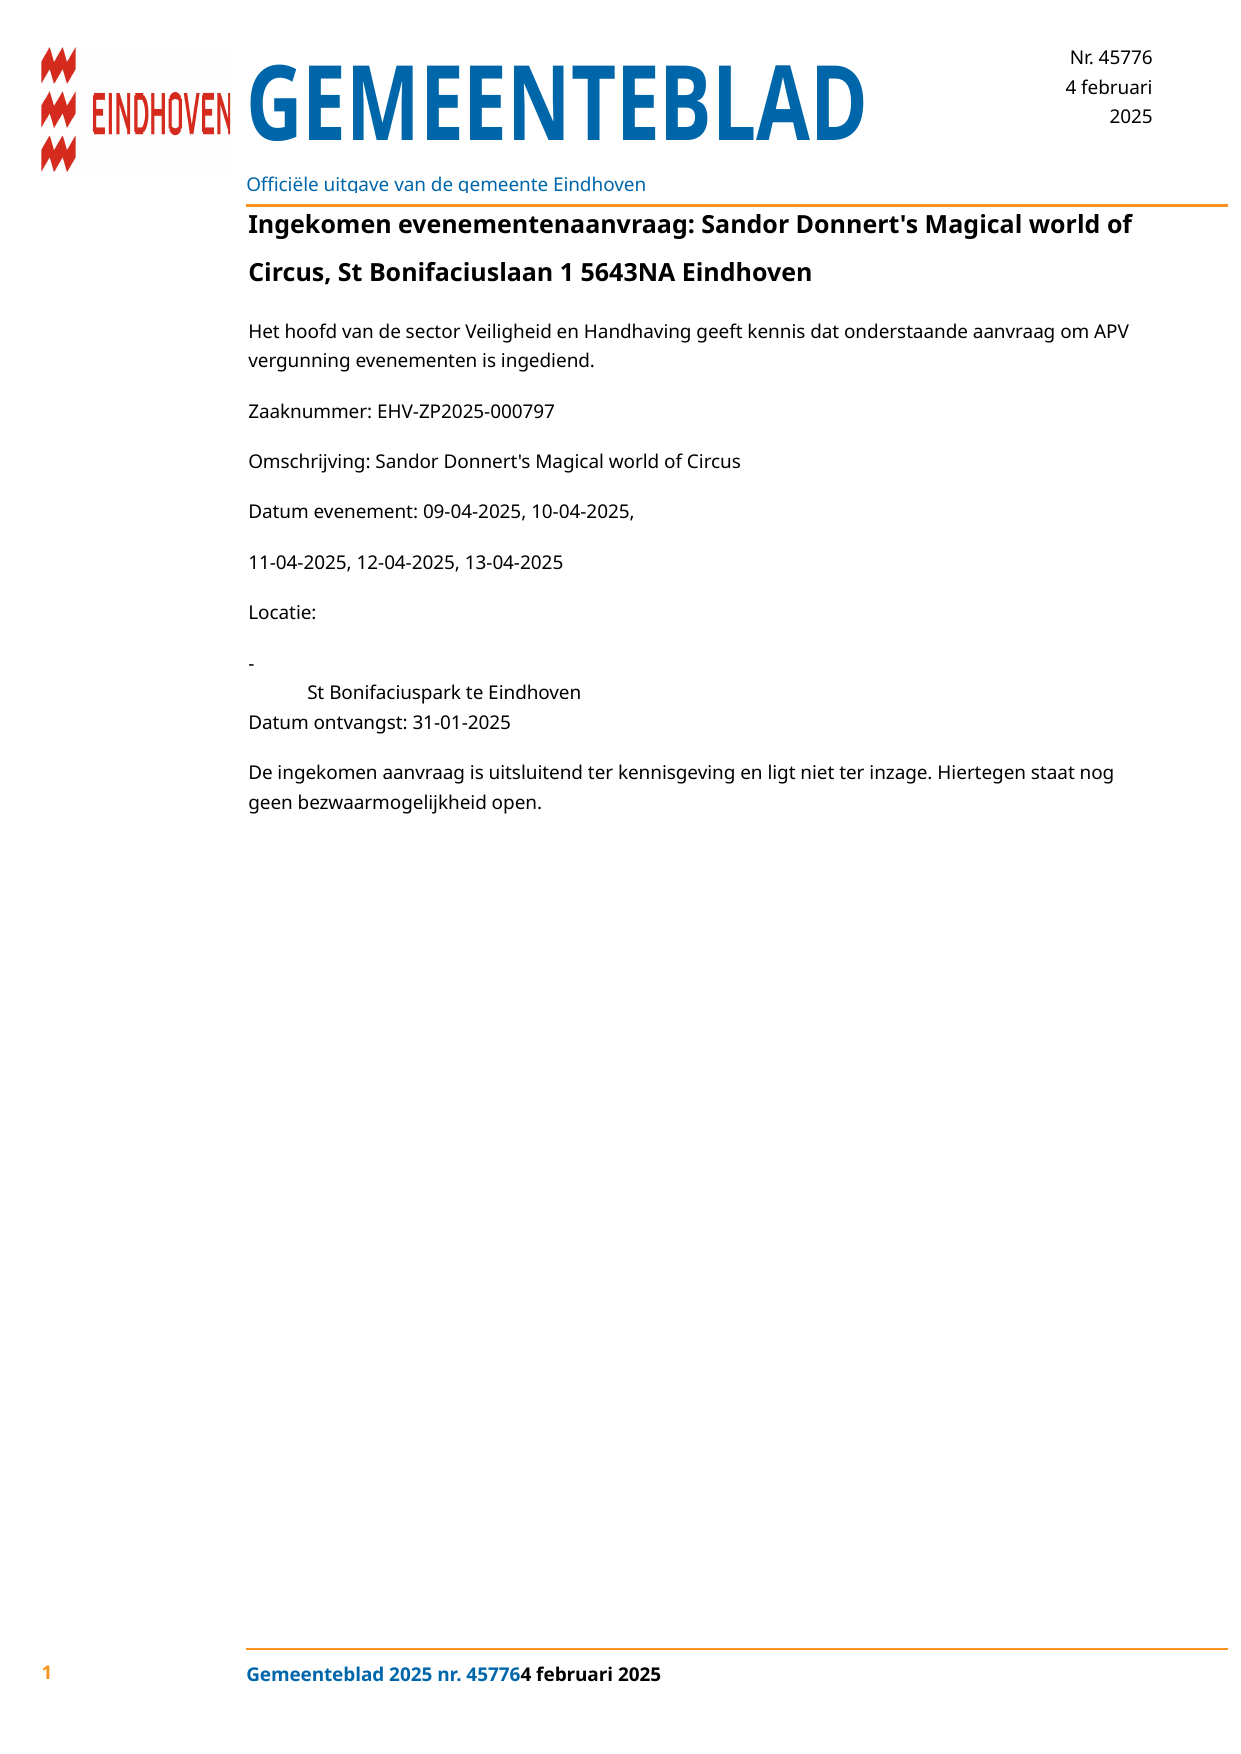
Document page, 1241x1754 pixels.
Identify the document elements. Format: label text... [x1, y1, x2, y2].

text Zaaknummer: EHV-ZP2025-000797 [248, 398, 1152, 424]
picture [41, 47, 231, 172]
text De ingekomen aanvraag is uitsluitend ter kennisgeving en ligt niet ter inzage. Hiertegen staat nog geen bezwaarmogelijkheid open. [248, 759, 1152, 815]
text Datum ontvangst: 31-01-2025 [248, 709, 1152, 735]
text Datum evenement: 09-04-2025, 10-04-2025, [248, 499, 1152, 524]
text Omschrijving: Sandor Donnert's Magical world of Circus [248, 448, 1152, 474]
text Het hoofd van de sector Veiligheid en Handhaving geeft kennis dat onderstaande aanvraag om APV vergunning evenementen is ingediend. [248, 318, 1152, 373]
text Locatie: [248, 599, 1152, 625]
text 11-04-2025, 12-04-2025, 13-04-2025 [248, 549, 1152, 575]
list St Bonifaciuspark te Eindhoven [248, 679, 1152, 705]
text Ingekomen evenementenaanvraag: Sandor Donnert's Magical world of Circus, St Bonifaciuslaan 1 5643NA Eindhoven [248, 207, 1152, 288]
